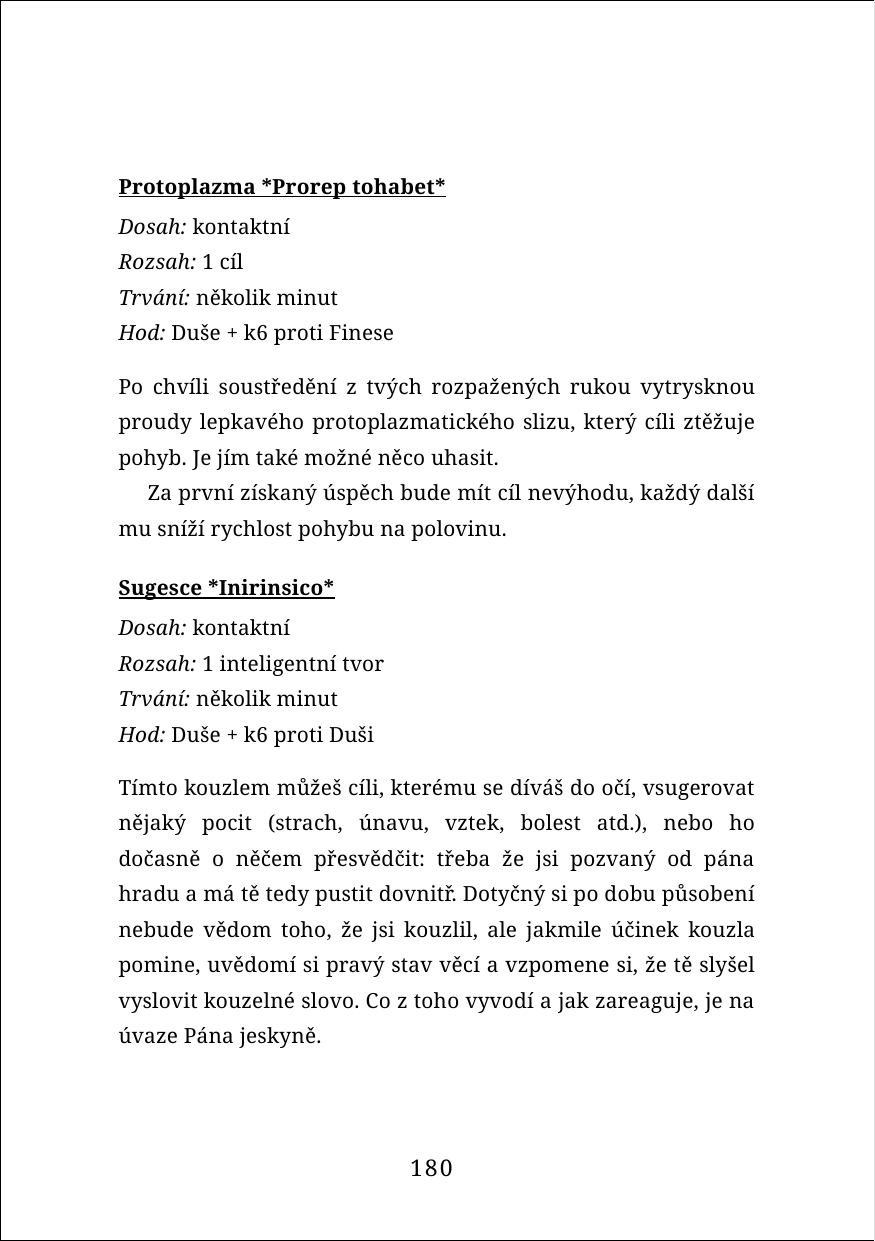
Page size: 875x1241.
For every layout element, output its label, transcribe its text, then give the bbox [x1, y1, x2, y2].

subtitle Sugesce *Inirinsico* [118, 573, 756, 601]
subtitle Protoplazma *Prorep tohabet* [118, 172, 756, 200]
text Dosah: kontaktní Rozsah: 1 inteligentní tvor Trvání: několik minut Hod: Duše + k6 proti Duši [118, 613, 756, 748]
text Dosah: kontaktní Rozsah: 1 cíl Trvání: několik minut Hod: Duše + k6 proti Finese [118, 212, 756, 347]
text Tímto kouzlem můžeš cíli, kterému se díváš do očí, vsugerovat nějaký pocit (strach, únavu, vztek, bolest atd.), nebo ho dočasně o něčem přesvědčit: třeba že jsi pozvaný od pána hradu a má tě tedy pustit dovnitř. Dotyčný si po dobu působení nebude vědom toho, že jsi kouzlil, ale jakmile účinek kouzla pomine, uvědomí si pravý stav věcí a vzpomene si, že tě slyšel vyslovit kouzelné slovo. Co z toho vyvodí a jak zareaguje, je na úvaze Pána jeskyně. [118, 773, 756, 1050]
text Po chvíli soustředění z tvých rozpažených rukou vytrysknou proudy lepkavého protoplazmatického slizu, který cíli ztěžuje pohyb. Je jím také možné něco uhasit. Za první získaný úspěch bude mít cíl nevýhodu, každý další mu sníží rychlost pohybu na polovinu. [118, 372, 756, 542]
